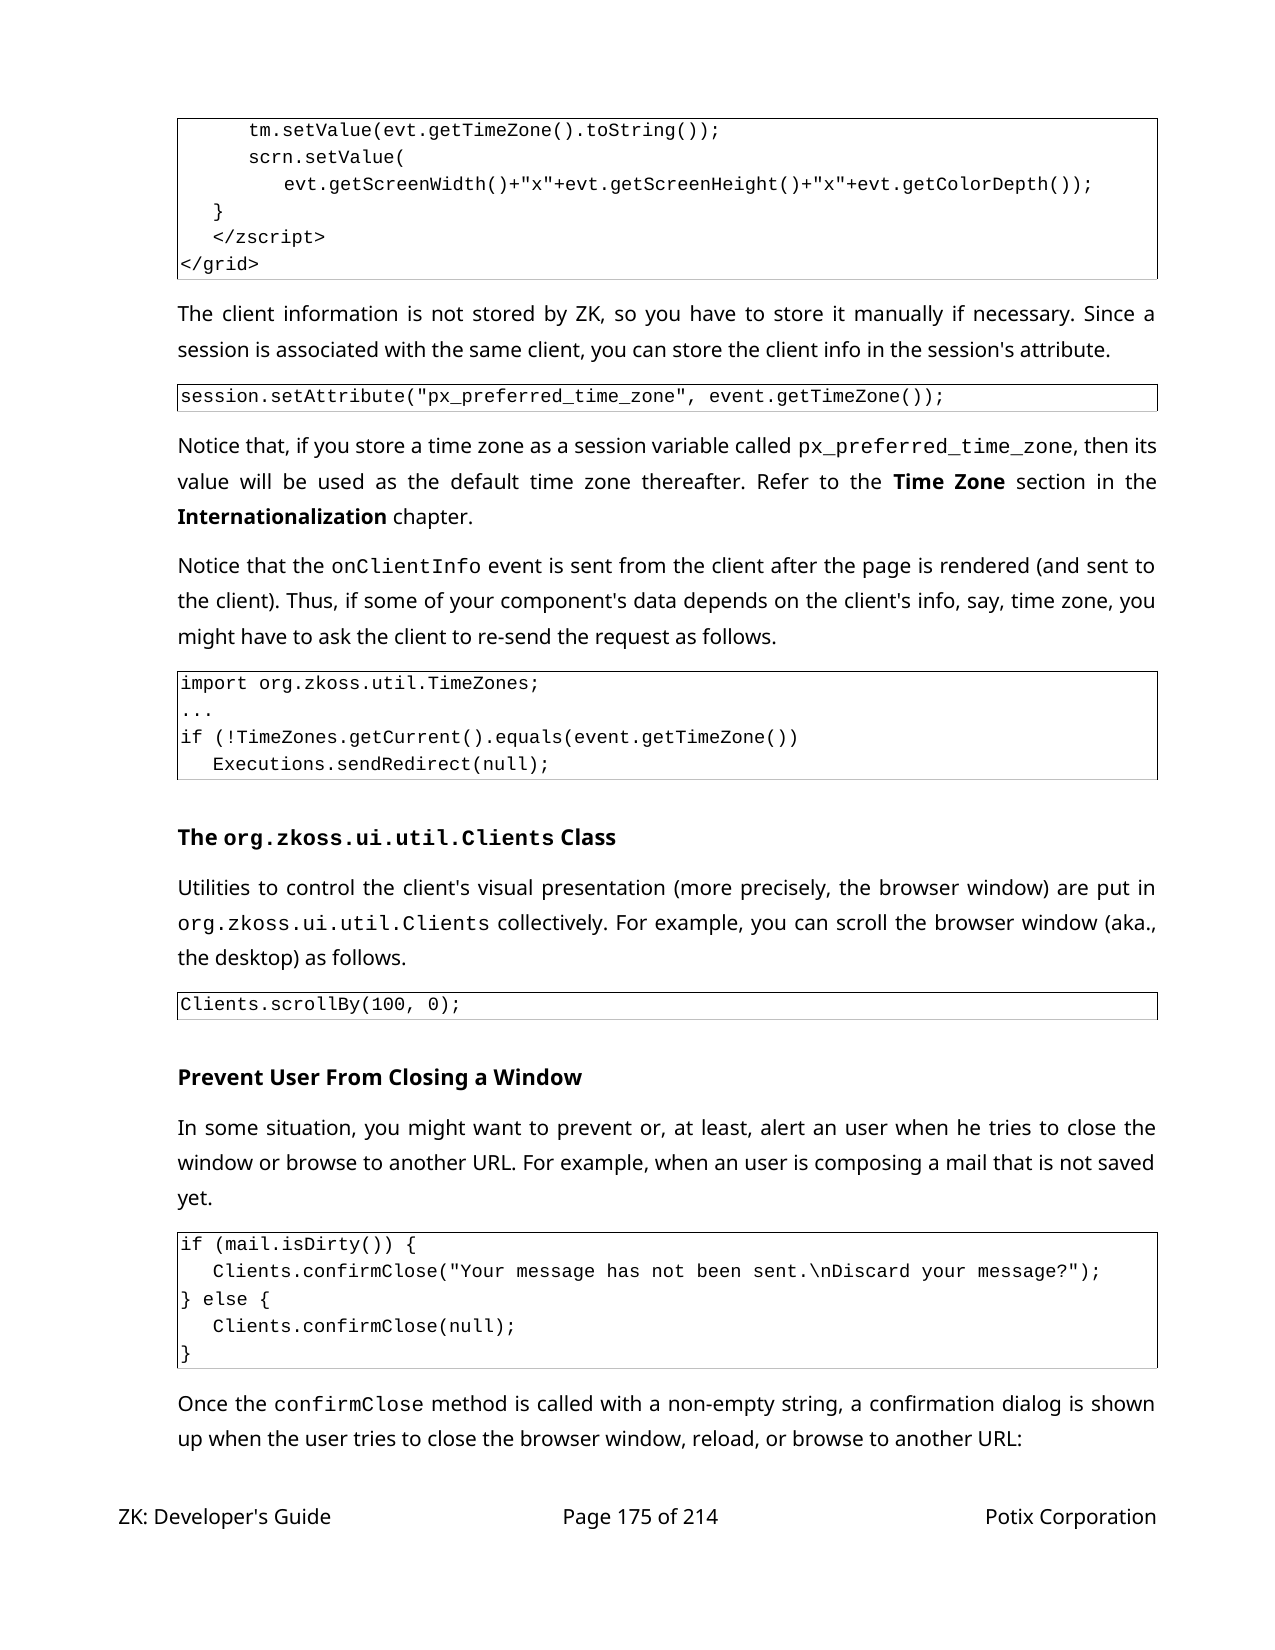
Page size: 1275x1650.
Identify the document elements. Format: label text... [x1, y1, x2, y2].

text } else { [178, 1286, 1157, 1311]
text if (mail.isDirty()) { [178, 1233, 1157, 1256]
text Clients.scrollBy(100, 0); [178, 993, 1157, 1019]
text tm.setValue(evt.getTimeZone().toString()); scrn.setValue( [178, 119, 1157, 169]
text ... [178, 698, 1157, 722]
text Notice that, if you store a time zone as a session variable called px_preferred_time_zone, then its value will be used as the default time zone thereafter. Refer to the Time Zone section in the Internationalization chapter. [177, 431, 1157, 530]
text Clients.confirmClose("Your message has not been sent.\nDiscard your message?"); [178, 1259, 1157, 1283]
text Executions.sendRedirect(null); [178, 752, 1157, 779]
text Notice that the onClientInfo event is sent from the client after the page is rendered (and sent to the client). Thus, if some of your component's data depends on the client's info, say, time zone, you might have to ask the client to re-send the request as follows. [177, 551, 1157, 650]
text Utilities to control the client's visual presentation (more precisely, the browser window) are put in org.zkoss.ui.util.Clients collectively. For example, you can scroll the browser window (aka., the desktop) as follows. [177, 873, 1157, 972]
text Clients.confirmClose(null); [178, 1313, 1157, 1338]
text session.setAttribute("px_preferred_time_zone", event.getTimeZone()); [178, 385, 1157, 411]
text evt.getScreenWidth()+"x"+evt.getScreenHeight()+"x"+evt.getColorDepth()); } </zscript> </grid> [178, 172, 1157, 279]
text import org.zkoss.util.TimeZones; [178, 672, 1157, 695]
text } [178, 1341, 1157, 1368]
text The client information is not stored by ZK, so you have to store it manually if necessary. Since a session is associated with the same client, you can store the client info in the session's attribute. [177, 299, 1157, 363]
text In some situation, you might want to prevent or, at least, alert an user when he tries to close the window or browse to another URL. For example, when an user is composing a mail that is not saved yet. [177, 1113, 1157, 1211]
text if (!TimeZones.getCurrent().equals(event.getTimeZone()) [178, 725, 1157, 749]
subtitle Prevent User From Closing a Window [177, 1062, 1157, 1092]
text Once the confirmClose method is called with a non-empty string, a confirmation dialog is shown up when the user tries to close the browser window, reload, or browse to another URL: [177, 1389, 1157, 1452]
subtitle The org.zkoss.ui.util.Clients Class [177, 822, 1157, 852]
